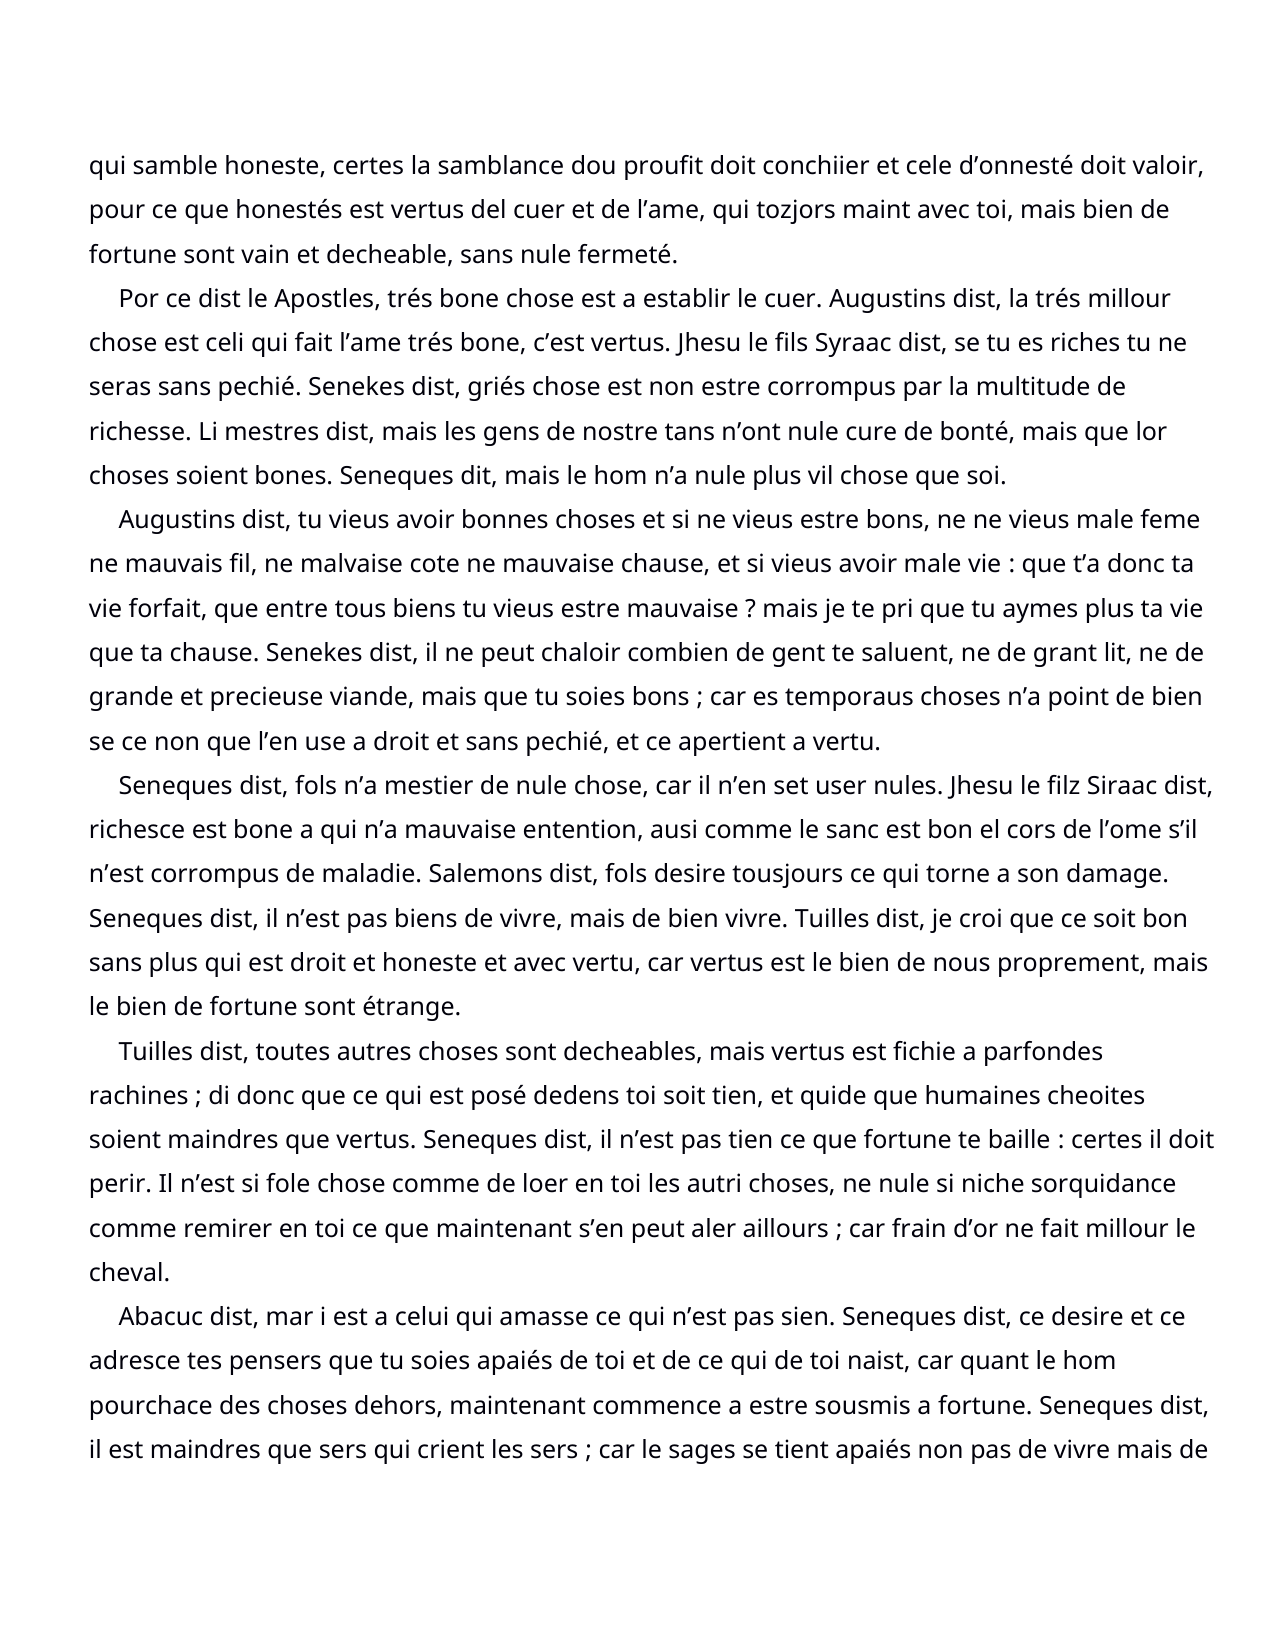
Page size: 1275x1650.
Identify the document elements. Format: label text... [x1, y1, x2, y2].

text Augustins dist, tu vieus avoir bonnes choses et si ne vieus estre bons, ne ne vieus male feme ne mauvais fil, ne malvaise cote ne mauvaise chause, et si vieus avoir male vie : que t’a donc ta vie forfait, que entre tous biens tu vieus estre mauvaise ? mais je te pri que tu aymes plus ta vie que ta chause. Senekes dist, il ne peut chaloir combien de gent te saluent, ne de grant lit, ne de grande et precieuse viande, mais que tu soies bons ; car es temporaus choses n’a point de bien se ce non que l’en use a droit et sans pechié, et ce apertient a vertu. [89, 502, 1216, 757]
text Seneques dist, fols n’a mestier de nule chose, car il n’en set user nules. Jhesu le filz Siraac dist, richesce est bone a qui n’a mauvaise entention, ausi comme le sanc est bon el cors de l’ome s’il n’est corrompus de maladie. Salemons dist, fols desire tousjours ce qui torne a son damage. Seneques dist, il n’est pas biens de vivre, mais de bien vivre. Tuilles dist, je croi que ce soit bon sans plus qui est droit et honeste et avec vertu, car vertus est le bien de nous proprement, mais le bien de fortune sont étrange. [89, 767, 1216, 1023]
text Por ce dist le Apostles, trés bone chose est a establir le cuer. Augustins dist, la trés millour chose est celi qui fait l’ame trés bone, c’est vertus. Jhesu le fils Syraac dist, se tu es riches tu ne seras sans pechié. Senekes dist, griés chose est non estre corrompus par la multitude de richesse. Li mestres dist, mais les gens de nostre tans n’ont nule cure de bonté, mais que lor choses soient bones. Seneques dit, mais le hom n’a nule plus vil chose que soi. [89, 281, 1216, 492]
text Abacuc dist, mar i est a celui qui amasse ce qui n’est pas sien. Seneques dist, ce desire et ce adresce tes pensers que tu soies apaiés de toi et de ce qui de toi naist, car quant le hom pourchace des choses dehors, maintenant commence a estre sousmis a fortune. Seneques dist, il est maindres que sers qui crient les sers ; car le sages se tient apaiés non pas de vivre mais de [89, 1299, 1216, 1466]
text Tuilles dist, toutes autres choses sont decheables, mais vertus est fichie a parfondes rachines ; di donc que ce qui est posé dedens toi soit tien, et quide que humaines cheoites soient maindres que vertus. Seneques dist, il n’est pas tien ce que fortune te baille : certes il doit perir. Il n’est si fole chose comme de loer en toi les autri choses, ne nule si niche sorquidance comme remirer en toi ce que maintenant s’en peut aler aillours ; car frain d’or ne fait millour le cheval. [89, 1033, 1216, 1288]
text qui samble honeste, certes la samblance dou proufit doit conchiier et cele d’onnesté doit valoir, pour ce que honestés est vertus del cuer et de l’ame, qui tozjors maint avec toi, mais bien de fortune sont vain et decheable, sans nule fermeté. [89, 148, 1216, 270]
